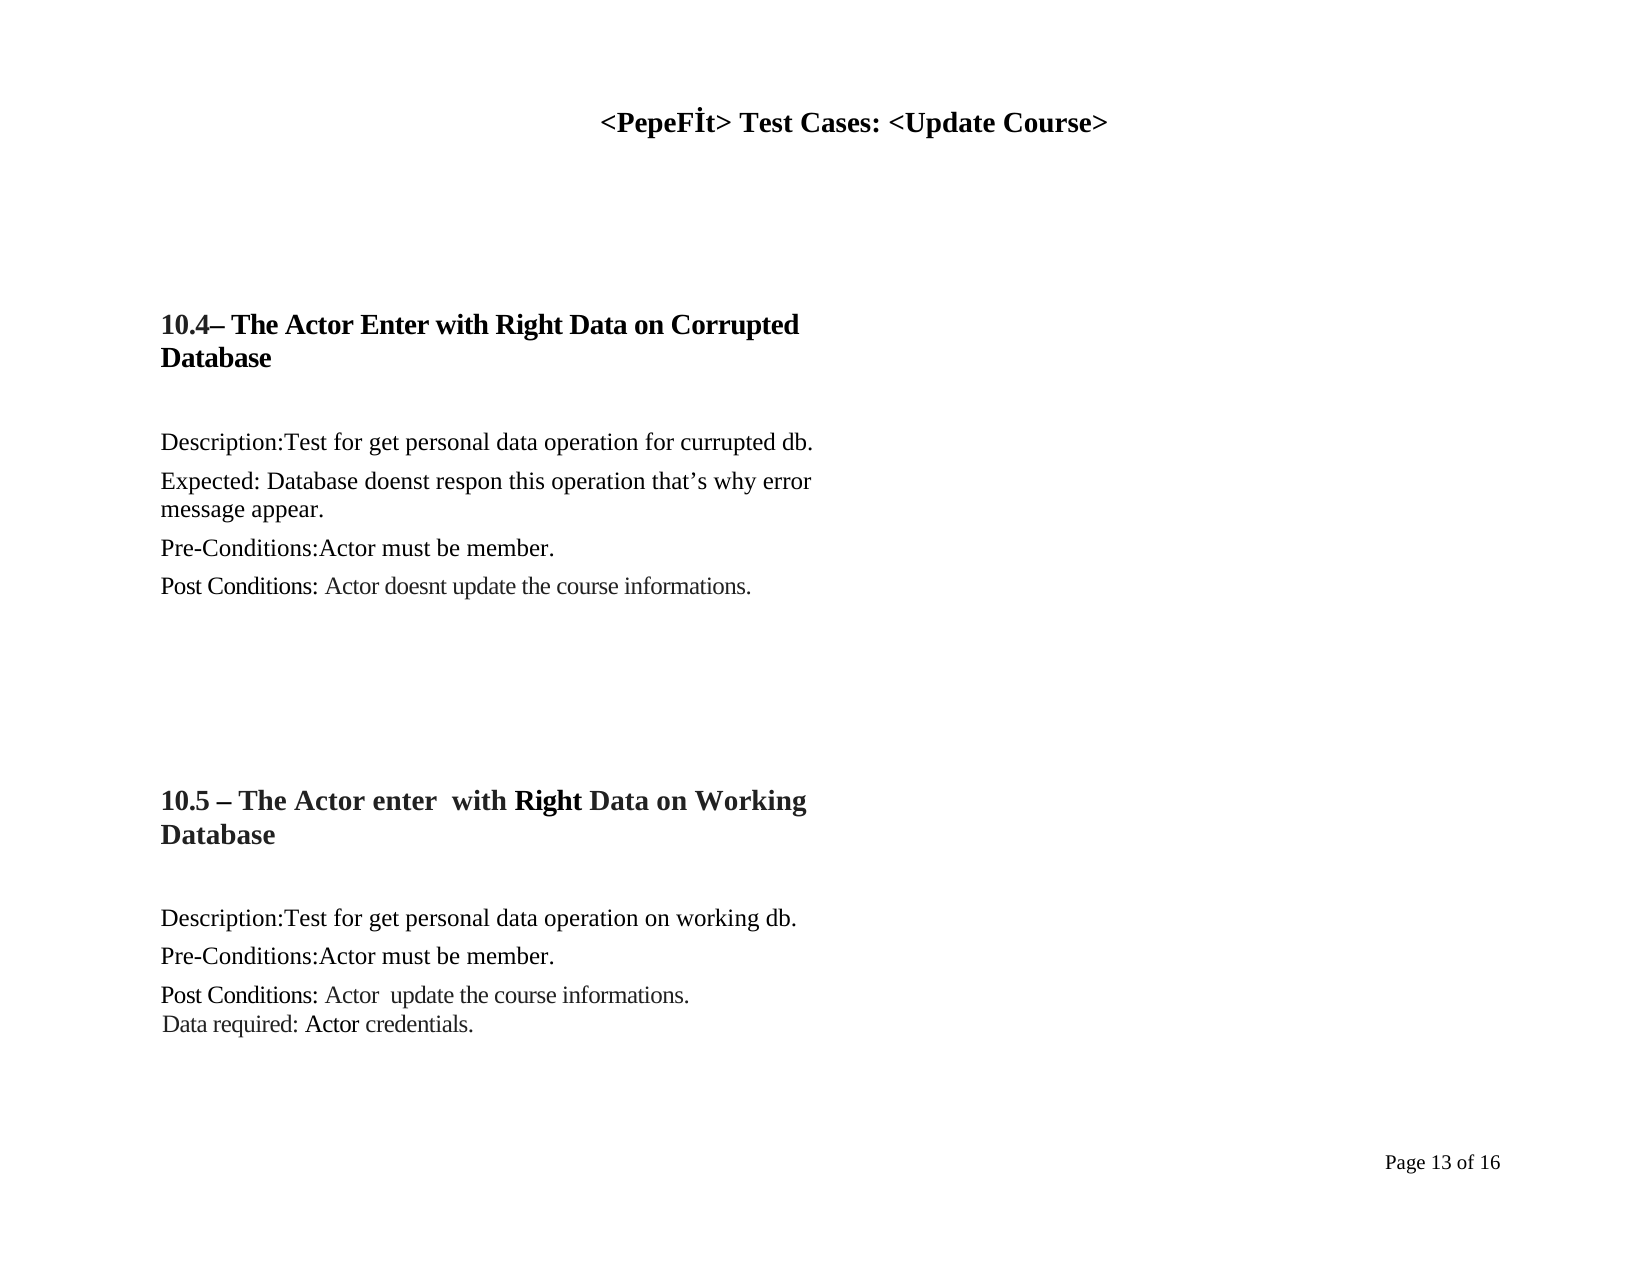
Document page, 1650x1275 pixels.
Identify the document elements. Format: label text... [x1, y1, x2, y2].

list Post Conditions: Actor doesnt update the course informations. [160, 571, 846, 600]
text Data required: Actor credentials. [150, 1009, 1500, 1037]
list 10.5 – The Actor enter with Right Data on Working Database [160, 783, 846, 850]
list Expected: Database doenst respon this operation that’s why error message appear. [160, 466, 846, 523]
list Pre-Conditions:Actor must be member. [160, 941, 846, 970]
list 10.4– The Actor Enter with Right Data on Corrupted Database [160, 307, 846, 374]
text <PepeFİt> Test Cases: <Update Course> [150, 105, 1500, 138]
list Description:Test for get personal data operation for currupted db. [160, 427, 846, 456]
list Pre-Conditions:Actor must be member. [160, 533, 846, 562]
list Post Conditions: Actor update the course informations. [160, 980, 846, 1008]
list Description:Test for get personal data operation on working db. [160, 903, 846, 932]
